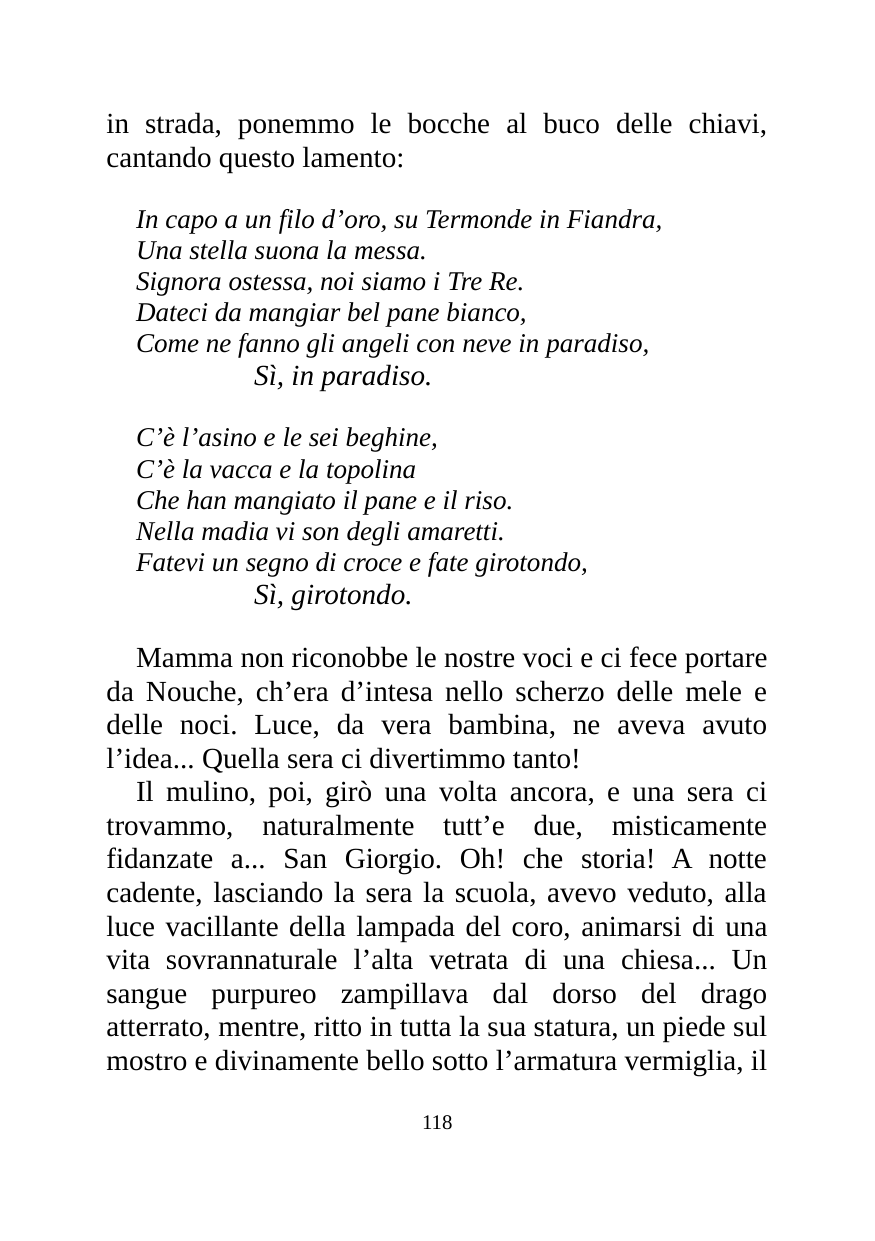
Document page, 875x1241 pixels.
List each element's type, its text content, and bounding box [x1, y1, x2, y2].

text Sì, girotondo. [254, 577, 768, 611]
text Il mulino, poi, girò una volta ancora, e una sera ci trovammo, naturalmente tutt’e due, misticamente fidanzate a... San Giorgio. Oh! che storia! A notte cadente, lasciando la sera la scuola, avevo veduto, alla luce vacillante della lampada del coro, animarsi di una vita sovrannaturale l’alta vetrata di una chiesa... Un sangue purpureo zampillava dal dorso del drago atterrato, mentre, ritto in tutta la sua statura, un piede sul mostro e divinamente bello sotto l’armatura vermiglia, il [106, 774, 768, 1076]
text In capo a un filo d’oro, su Termonde in Fiandra, Una stella suona la messa. Signora ostessa, noi siamo i Tre Re. Dateci da mangiar bel pane bianco, Come ne fanno gli angeli con neve in paradiso, [136, 203, 768, 358]
text in strada, ponemmo le bocche al buco delle chiavi, cantando questo lamento: [106, 106, 768, 173]
text Sì, in paradiso. [254, 358, 768, 392]
text Mamma non riconobbe le nostre voci e ci fece portare da Nouche, ch’era d’intesa nello scherzo delle mele e delle noci. Luce, da vera bambina, ne aveva avuto l’idea... Quella sera ci divertimmo tanto! [106, 640, 768, 774]
text C’è l’asino e le sei beghine, C’è la vacca e la topolina Che han mangiato il pane e il riso. Nella madia vi son degli amaretti. Fatevi un segno di croce e fate girotondo, [136, 422, 768, 577]
